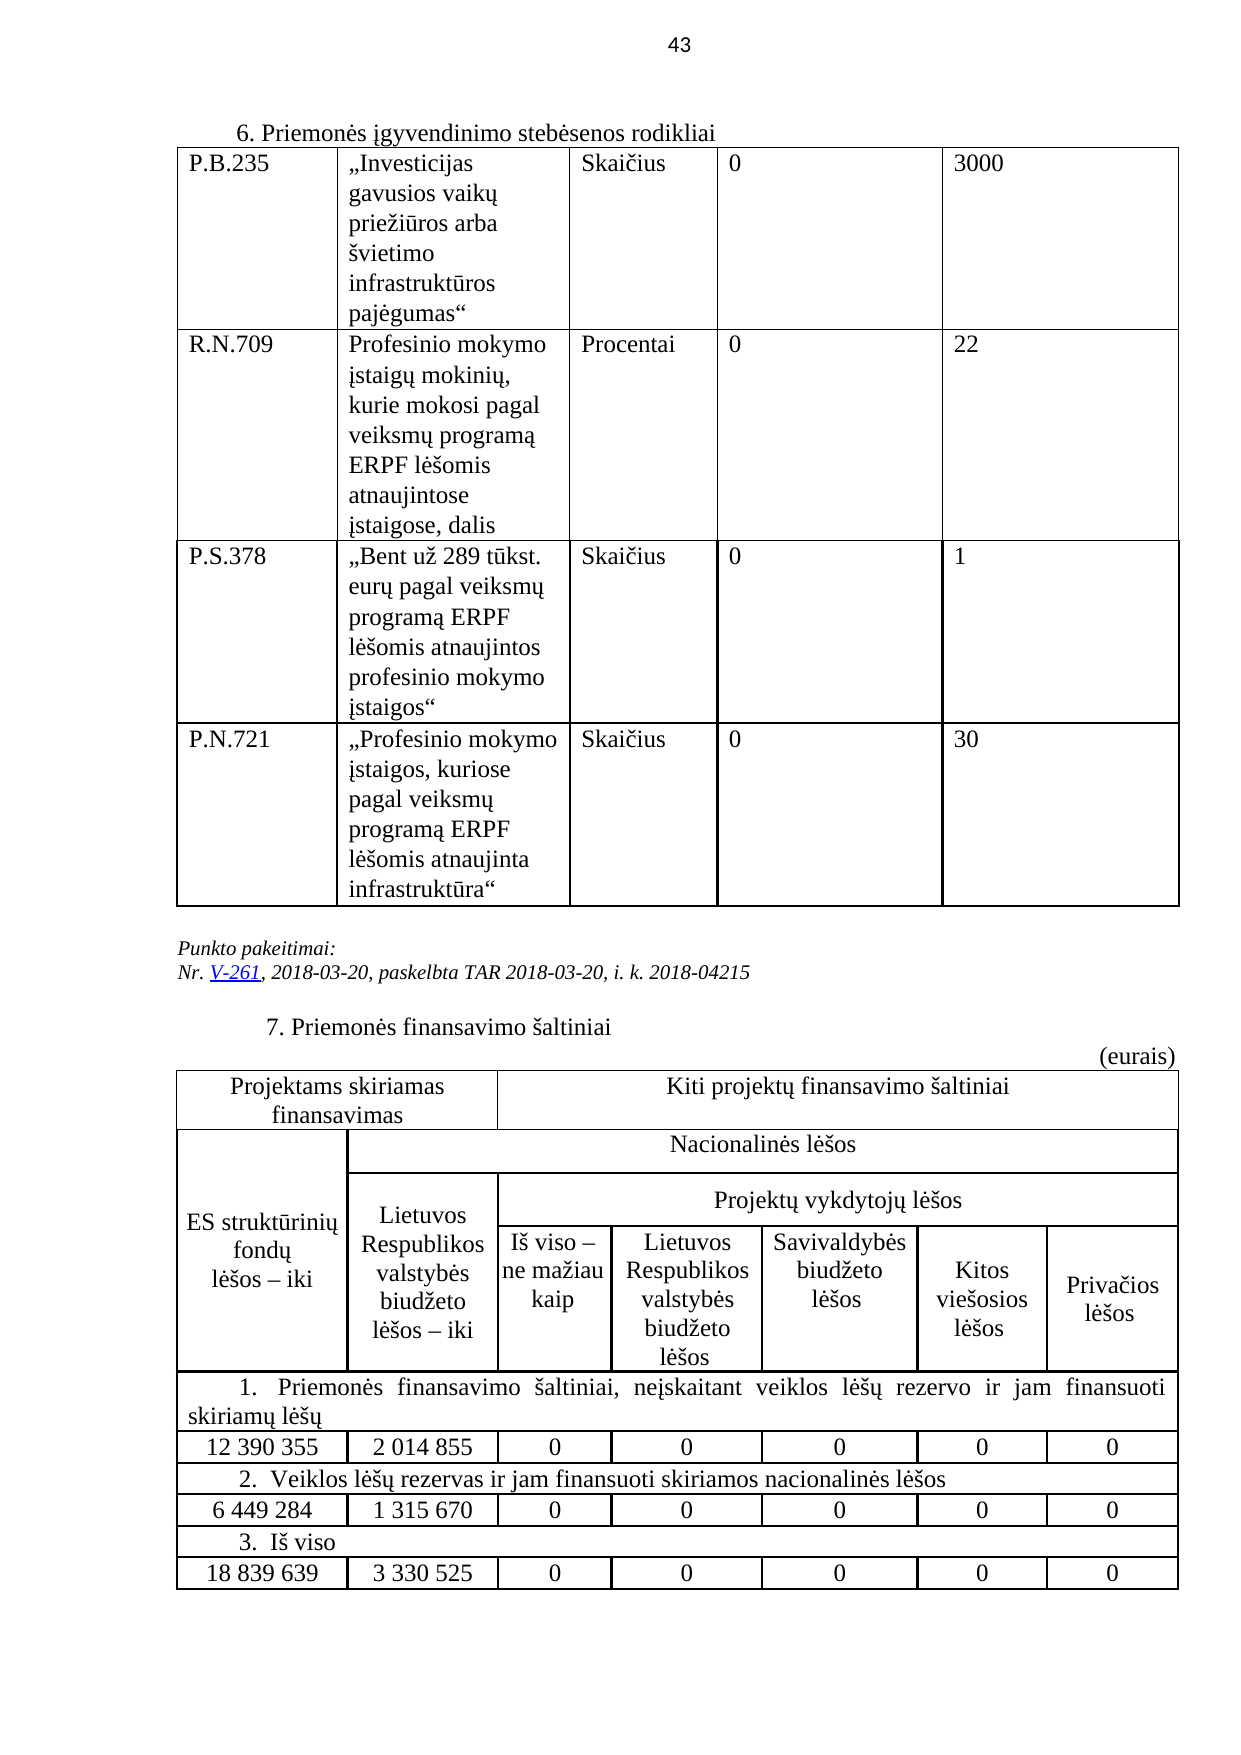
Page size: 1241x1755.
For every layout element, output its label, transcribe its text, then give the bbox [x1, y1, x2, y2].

table_header 3000 [943, 148, 1178, 328]
table_cell Profesinio mokymo įstaigų mokinių, kurie mokosi pagal veiksmų programą ERPF lėšomis atnaujintose įstaigose, dalis [338, 330, 569, 540]
table_header Skaičius [570, 148, 717, 328]
table_header 0 [718, 148, 942, 328]
table_cell Projektų vykdytojų lėšos [499, 1174, 1177, 1224]
table_cell 1. Priemonės finansavimo šaltiniai, neįskaitant veiklos lėšų rezervo ir jam finansuoti skiriamų lėšų [178, 1373, 1177, 1430]
table_header Projektams skiriamas finansavimas [177, 1071, 497, 1128]
table_cell 0 [719, 724, 941, 905]
table_cell 0 [499, 1495, 610, 1525]
table_cell 3 330 525 [349, 1558, 497, 1588]
text Nr. V-261, 2018-03-20, paskelbta TAR 2018-03-20, i. k. 2018-04215 [177, 959, 1181, 984]
text (eurais) [177, 1041, 1181, 1070]
table_cell Skaičius [571, 541, 716, 722]
table_cell 22 [943, 330, 1178, 540]
table_cell 0 [613, 1432, 761, 1462]
table_cell 0 [613, 1558, 761, 1588]
table_cell Kitos viešosios lėšos [919, 1227, 1046, 1370]
table_cell 2. Veiklos lėšų rezervas ir jam finansuoti skiriamos nacionalinės lėšos [178, 1464, 1177, 1493]
table_cell 0 [763, 1495, 916, 1525]
table_cell Lietuvos Respublikos valstybės biudžeto lėšos [613, 1227, 761, 1370]
table_cell 0 [763, 1432, 916, 1462]
table_cell Savivaldybės biudžeto lėšos [763, 1227, 916, 1370]
table_cell Privačios lėšos [1048, 1227, 1177, 1370]
table_cell 0 [919, 1558, 1046, 1588]
table_cell 30 [944, 724, 1178, 905]
table_cell P.N.721 [178, 724, 336, 905]
text Punkto pakeitimai: [177, 936, 1181, 959]
text 7. Priemonės finansavimo šaltiniai [266, 1012, 1181, 1041]
text 6. Priemonės įgyvendinimo stebėsenos rodikliai [236, 118, 1181, 147]
table_cell 0 [718, 330, 942, 540]
table_cell 0 [719, 541, 941, 722]
table_cell 0 [613, 1495, 761, 1525]
table_cell 6 449 284 [178, 1495, 346, 1525]
table_cell 0 [919, 1495, 1046, 1525]
table_cell P.S.378 [178, 541, 336, 722]
table_cell ES struktūrinių fondų lėšos – iki [178, 1130, 346, 1370]
table_cell 0 [499, 1558, 610, 1588]
table_cell R.N.709 [178, 330, 337, 540]
table_header „Investicijas gavusios vaikų priežiūros arba švietimo infrastruktūros pajėgumas“ [338, 148, 569, 328]
table_cell 12 390 355 [178, 1432, 346, 1462]
table_cell Procentai [570, 330, 717, 540]
table_cell 1 [944, 541, 1178, 722]
table_cell 1 315 670 [349, 1495, 497, 1525]
table_cell „Bent už 289 tūkst. eurų pagal veiksmų programą ERPF lėšomis atnaujintos profesinio mokymo įstaigos“ [338, 541, 569, 722]
table_cell 0 [763, 1558, 916, 1588]
table_cell Nacionalinės lėšos [349, 1130, 1177, 1172]
table_header P.B.235 [178, 148, 337, 328]
table_header Kiti projektų finansavimo šaltiniai [498, 1071, 1178, 1128]
table_cell 0 [1048, 1558, 1177, 1588]
table_cell 0 [1048, 1432, 1177, 1462]
table_cell Lietuvos Respublikos valstybės biudžeto lėšos – iki [349, 1174, 497, 1370]
table_cell „Profesinio mokymo įstaigos, kuriose pagal veiksmų programą ERPF lėšomis atnaujinta infrastruktūra“ [338, 724, 569, 905]
table_cell 0 [919, 1432, 1046, 1462]
table_cell 3. Iš viso [178, 1527, 1177, 1556]
table_cell 0 [499, 1432, 610, 1462]
table_cell Iš viso – ne mažiau kaip [499, 1227, 610, 1370]
table_cell 2 014 855 [349, 1432, 497, 1462]
table_cell Skaičius [571, 724, 716, 905]
table_cell 0 [1048, 1495, 1177, 1525]
table_cell 18 839 639 [178, 1558, 346, 1588]
